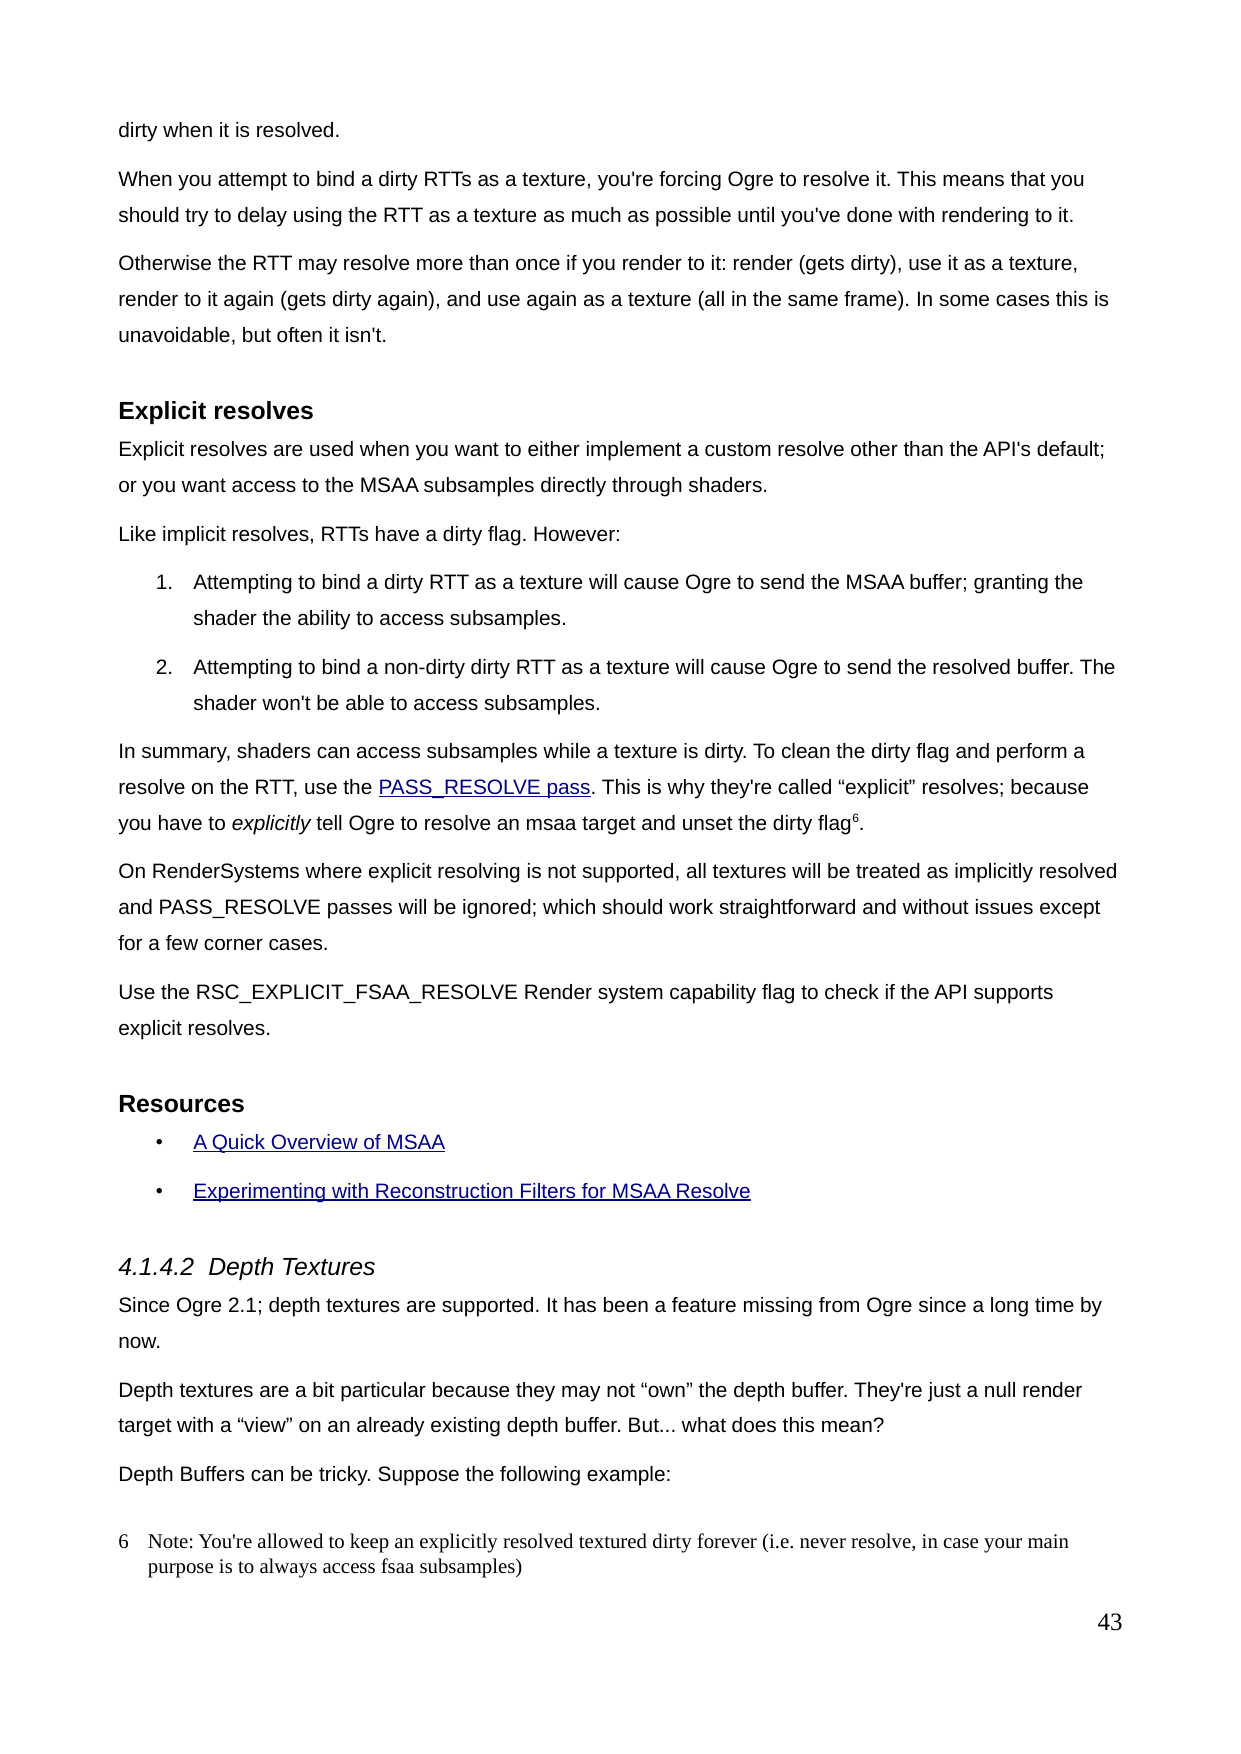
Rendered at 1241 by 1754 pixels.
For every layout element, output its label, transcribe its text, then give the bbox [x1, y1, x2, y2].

text Note: You're allowed to keep an explicitly resolved textured dirty forever (i.e. never resolve, in case your main purpose is to always access fsaa subsamples) [118, 1529, 1122, 1578]
text In summary, shaders can access subsamples while a texture is dirty. To clean the dirty flag and perform a resolve on the RTT, use the PASS_RESOLVE pass. This is why they're called “explicit” resolves; because you have to explicitly tell Ogre to resolve an msaa target and unset the dirty flag. [118, 739, 1122, 835]
text Use the RSC_EXPLICIT_FSAA_RESOLVE Render system capability flag to check if the API supports explicit resolves. [118, 979, 1122, 1039]
subtitle Resources [118, 1089, 1122, 1117]
text On RenderSystems where explicit resolving is not supported, all textures will be treated as implicitly resolved and PASS_RESOLVE passes will be ignored; which should work straightforward and without issues except for a few corner cases. [118, 859, 1122, 955]
text Since Ogre 2.1; depth textures are supported. It has been a feature missing from Ogre since a long time by now. [118, 1293, 1122, 1353]
text dirty when it is resolved. [118, 118, 1122, 142]
text Depth textures are a bit particular because they may not “own” the depth buffer. They're just a null render target with a “view” on an already existing depth buffer. But... what does this mean? [118, 1377, 1122, 1437]
list Experimenting with Reconstruction Filters for MSAA Resolve [156, 1178, 1122, 1202]
text Explicit resolves are used when you want to either implement a custom resolve other than the API's default; or you want access to the MSAA subsamples directly through shaders. [118, 437, 1122, 497]
subtitle Explicit resolves [118, 396, 1122, 425]
text When you attempt to bind a dirty RTTs as a texture, you're forcing Ogre to resolve it. This means that you should try to delay using the RTT as a texture as much as possible until you've done with rendering to it. [118, 167, 1122, 226]
text Otherwise the RTT may resolve more than once if you render to it: render (gets dirty), use it as a texture, render to it again (gets dirty again), and use again as a texture (all in the same frame). In some cases this is unavoidable, but often it isn't. [118, 251, 1122, 347]
text Like implicit resolves, RTTs have a dirty flag. However: [118, 522, 1122, 546]
list Attempting to bind a non-dirty dirty RTT as a texture will cause Ogre to send the resolved buffer. The shader won't be able to access subsamples. [156, 654, 1122, 714]
text Depth Buffers can be tricky. Suppose the following example: [118, 1462, 1122, 1486]
subtitle Depth Textures [118, 1252, 1122, 1281]
list Attempting to bind a dirty RTT as a texture will cause Ogre to send the MSAA buffer; granting the shader the ability to access subsamples. [156, 570, 1122, 630]
list A Quick Overview of MSAA [156, 1130, 1122, 1154]
